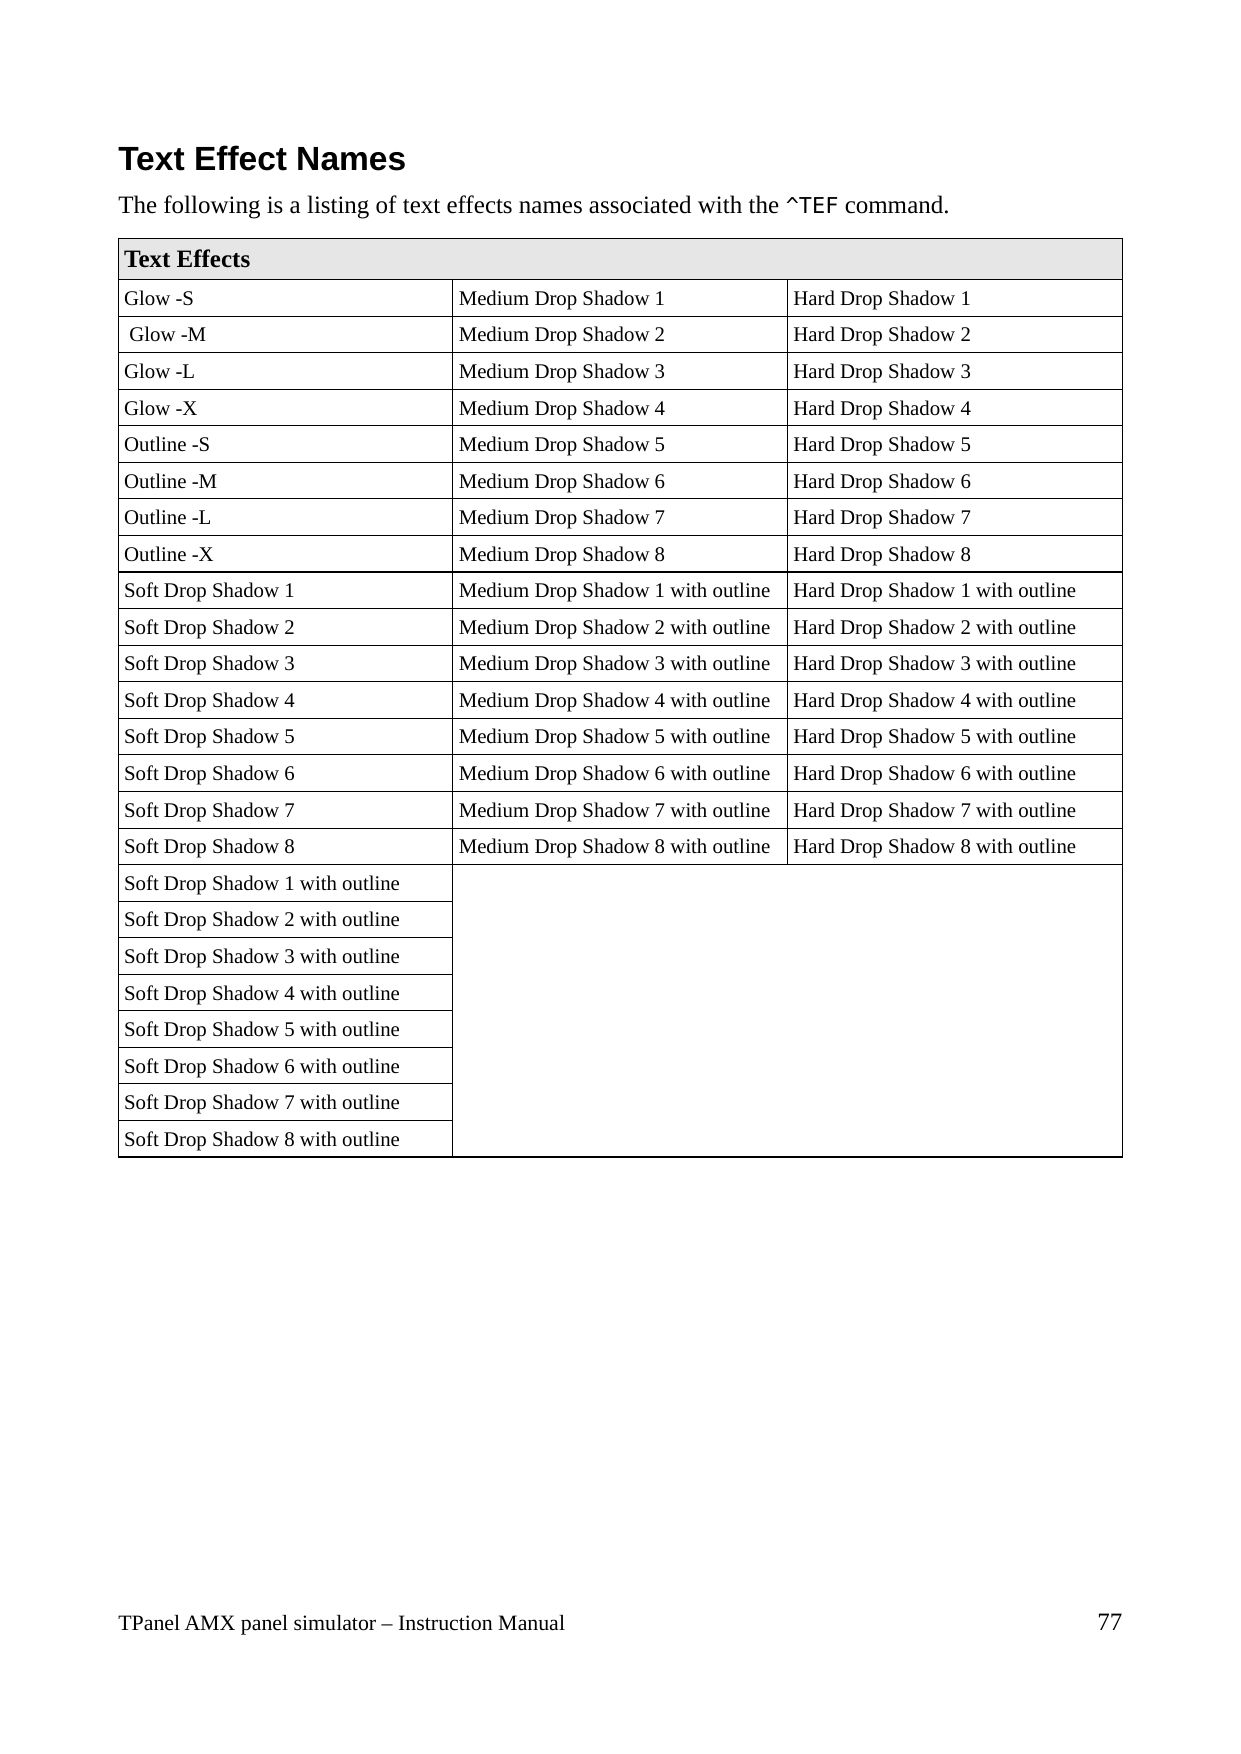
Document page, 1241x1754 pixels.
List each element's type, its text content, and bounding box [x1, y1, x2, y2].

table_cell Hard Drop Shadow 2 with outline [788, 609, 1122, 644]
table_cell Hard Drop Shadow 3 with outline [788, 646, 1122, 681]
table_cell Soft Drop Shadow 4 [119, 682, 452, 718]
table_cell Soft Drop Shadow 4 with outline [119, 975, 452, 1010]
table_cell Hard Drop Shadow 1 [788, 280, 1122, 316]
table_cell Medium Drop Shadow 7 with outline [453, 792, 787, 827]
table_cell Hard Drop Shadow 2 [788, 317, 1122, 352]
table_cell Glow -L [119, 353, 452, 389]
subtitle Text Effect Names [118, 139, 1122, 178]
text The following is a listing of text effects names associated with the ^TEF command. [118, 190, 1122, 219]
table_cell Medium Drop Shadow 8 [453, 536, 787, 571]
table_cell Medium Drop Shadow 2 [453, 317, 787, 352]
table_cell Glow -M [119, 317, 452, 352]
table_cell Soft Drop Shadow 5 with outline [119, 1011, 452, 1047]
table_cell Outline -L [119, 499, 452, 535]
table_cell Soft Drop Shadow 6 with outline [119, 1048, 452, 1083]
table_cell Medium Drop Shadow 3 [453, 353, 787, 389]
table_cell Soft Drop Shadow 7 [119, 792, 452, 827]
table_cell Medium Drop Shadow 1 with outline [453, 573, 787, 608]
table_cell Outline -M [119, 463, 452, 498]
table_cell Medium Drop Shadow 4 [453, 390, 787, 425]
table_cell Hard Drop Shadow 6 with outline [788, 755, 1122, 791]
table_cell Hard Drop Shadow 8 [788, 536, 1122, 571]
table_cell Medium Drop Shadow 4 with outline [453, 682, 787, 718]
table_cell [453, 865, 1122, 1156]
table_cell Hard Drop Shadow 1 with outline [788, 573, 1122, 608]
table_cell Glow -X [119, 390, 452, 425]
table_cell Soft Drop Shadow 6 [119, 755, 452, 791]
table_cell Soft Drop Shadow 8 [119, 829, 452, 864]
table_cell Outline -X [119, 536, 452, 571]
table_cell Medium Drop Shadow 3 with outline [453, 646, 787, 681]
table_cell Hard Drop Shadow 4 with outline [788, 682, 1122, 718]
table_cell Medium Drop Shadow 5 [453, 426, 787, 462]
table_cell Soft Drop Shadow 2 with outline [119, 902, 452, 937]
table_cell Soft Drop Shadow 3 with outline [119, 938, 452, 974]
table_cell Soft Drop Shadow 5 [119, 719, 452, 754]
table_cell Hard Drop Shadow 5 [788, 426, 1122, 462]
table_cell Hard Drop Shadow 8 with outline [788, 829, 1122, 864]
table_cell Hard Drop Shadow 7 [788, 499, 1122, 535]
table_cell Medium Drop Shadow 7 [453, 499, 787, 535]
table_cell Medium Drop Shadow 5 with outline [453, 719, 787, 754]
table_cell Hard Drop Shadow 7 with outline [788, 792, 1122, 827]
table_cell Soft Drop Shadow 1 [119, 573, 452, 608]
table_cell Soft Drop Shadow 8 with outline [119, 1121, 452, 1156]
table_cell Soft Drop Shadow 1 with outline [119, 865, 452, 901]
table_cell Hard Drop Shadow 6 [788, 463, 1122, 498]
table_cell Soft Drop Shadow 7 with outline [119, 1084, 452, 1120]
table_cell Hard Drop Shadow 3 [788, 353, 1122, 389]
table_cell Outline -S [119, 426, 452, 462]
table_cell Medium Drop Shadow 2 with outline [453, 609, 787, 644]
table_cell Medium Drop Shadow 1 [453, 280, 787, 316]
table_header Text Effects [119, 239, 1122, 279]
table_cell Hard Drop Shadow 4 [788, 390, 1122, 425]
table_cell Medium Drop Shadow 6 [453, 463, 787, 498]
table_cell Hard Drop Shadow 5 with outline [788, 719, 1122, 754]
table_cell Soft Drop Shadow 2 [119, 609, 452, 644]
table_cell Glow -S [119, 280, 452, 316]
table_cell Soft Drop Shadow 3 [119, 646, 452, 681]
table_cell Medium Drop Shadow 6 with outline [453, 755, 787, 791]
table_cell Medium Drop Shadow 8 with outline [453, 829, 787, 864]
